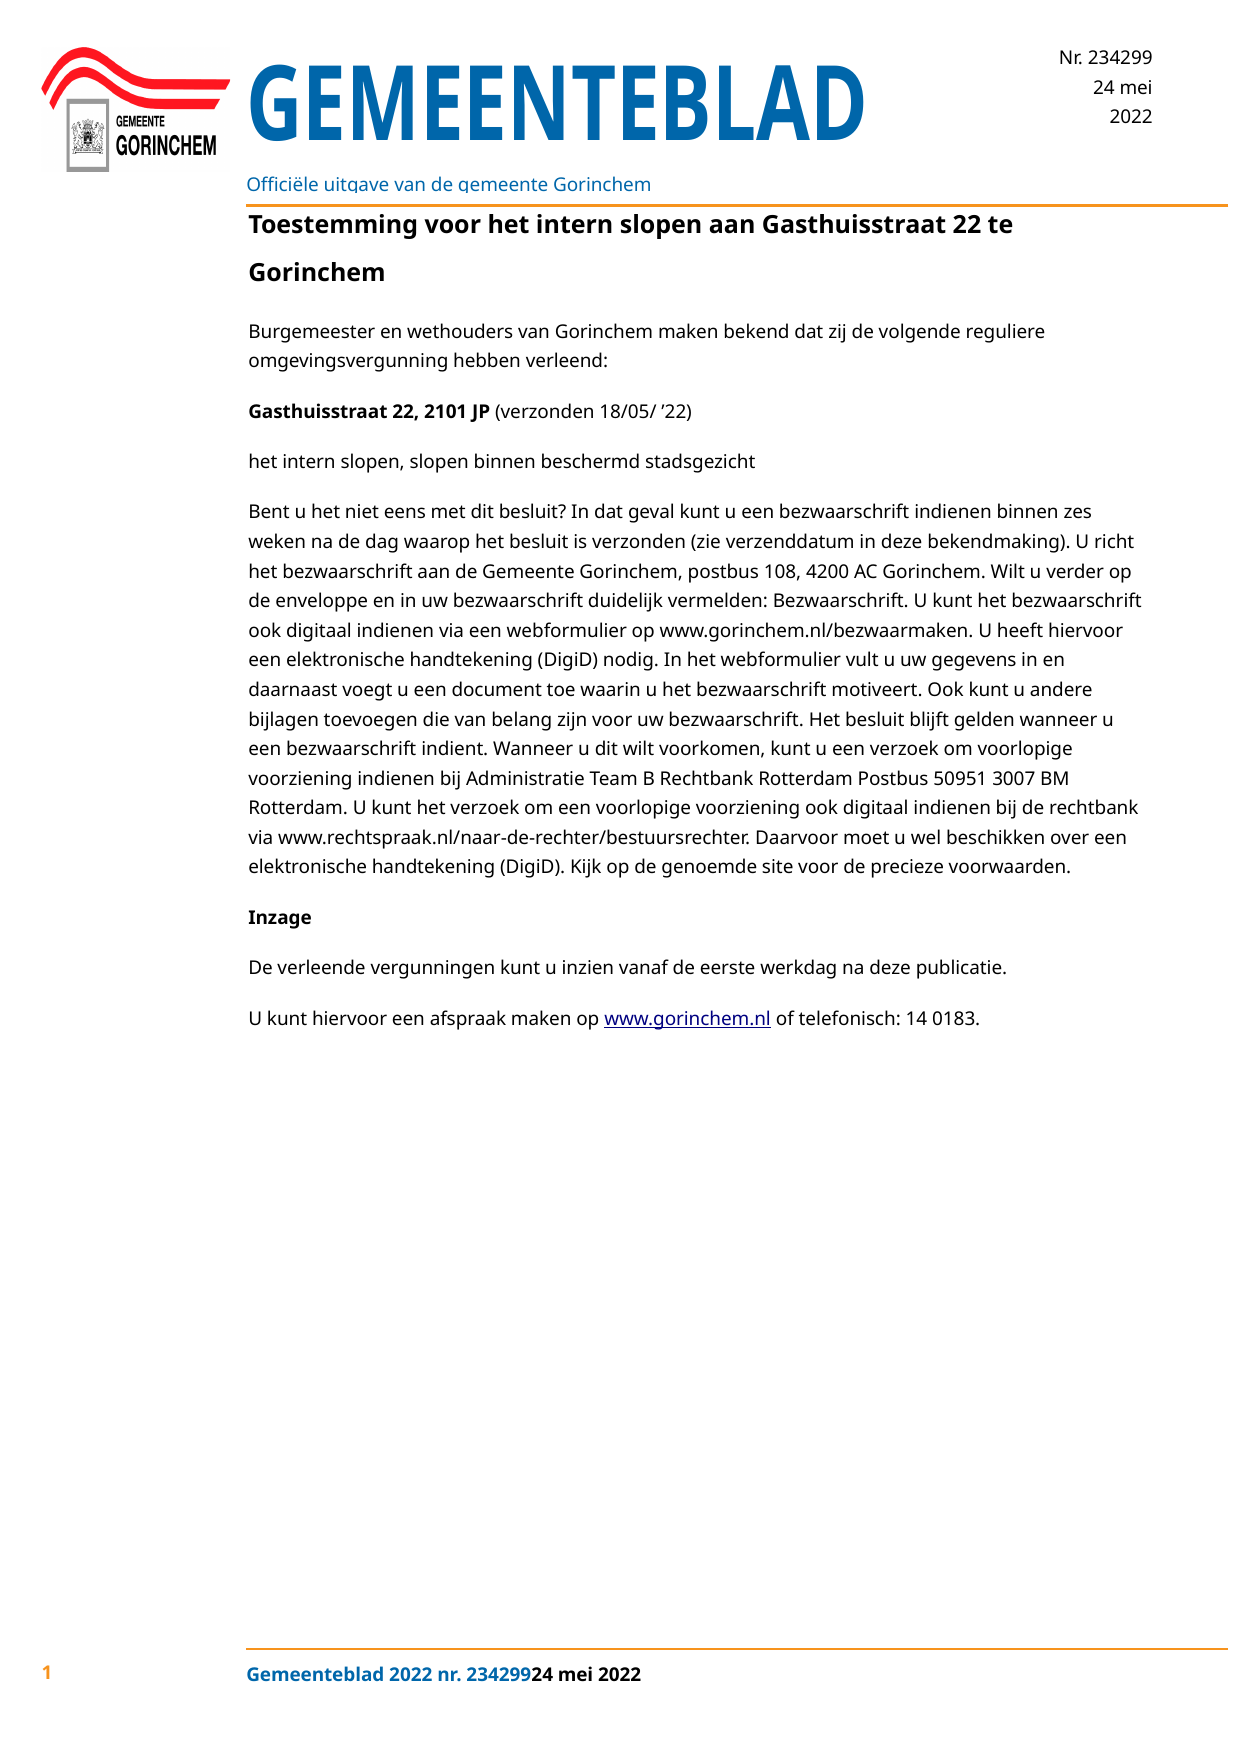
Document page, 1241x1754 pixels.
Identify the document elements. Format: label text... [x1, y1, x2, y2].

text Gasthuisstraat 22, 2101 JP (verzonden 18/05/ ’22) [248, 398, 1152, 424]
text Bent u het niet eens met dit besluit? In dat geval kunt u een bezwaarschrift indienen binnen zes weken na de dag waarop het besluit is verzonden (zie verzenddatum in deze bekendmaking). U richt het bezwaarschrift aan de Gemeente Gorinchem, postbus 108, 4200 AC Gorinchem. Wilt u verder op de enveloppe en in uw bezwaarschrift duidelijk vermelden: Bezwaarschrift. U kunt het bezwaarschrift ook digitaal indienen via een webformulier op www.gorinchem.nl/bezwaarmaken. U heeft hiervoor een elektronische handtekening (DigiD) nodig. In het webformulier vult u uw gegevens in en daarnaast voegt u een document toe waarin u het bezwaarschrift motiveert. Ook kunt u andere bijlagen toevoegen die van belang zijn voor uw bezwaarschrift. Het besluit blijft gelden wanneer u een bezwaarschrift indient. Wanneer u dit wilt voorkomen, kunt u een verzoek om voorlopige voorziening indienen bij Administratie Team B Rechtbank Rotterdam Postbus 50951 3007 BM Rotterdam. U kunt het verzoek om een voorlopige voorziening ook digitaal indienen bij de rechtbank via www.rechtspraak.nl/naar-de-rechter/bestuursrechter. Daarvoor moet u wel beschikken over een elektronische handtekening (DigiD). Kijk op de genoemde site voor de precieze voorwaarden. [248, 499, 1152, 879]
text het intern slopen, slopen binnen beschermd stadsgezicht [248, 448, 1152, 474]
text De verleende vergunningen kunt u inzien vanaf de eerste werkdag na deze publicatie. [248, 954, 1152, 980]
text U kunt hiervoor een afspraak maken op www.gorinchem.nl of telefonisch: 14 0183. [248, 1005, 1152, 1031]
text Inzage [248, 904, 1152, 930]
text Burgemeester en wethouders van Gorinchem maken bekend dat zij de volgende reguliere omgevingsvergunning hebben verleend: [248, 318, 1152, 373]
text Toestemming voor het intern slopen aan Gasthuisstraat 22 te Gorinchem [248, 207, 1152, 288]
picture [41, 47, 231, 172]
